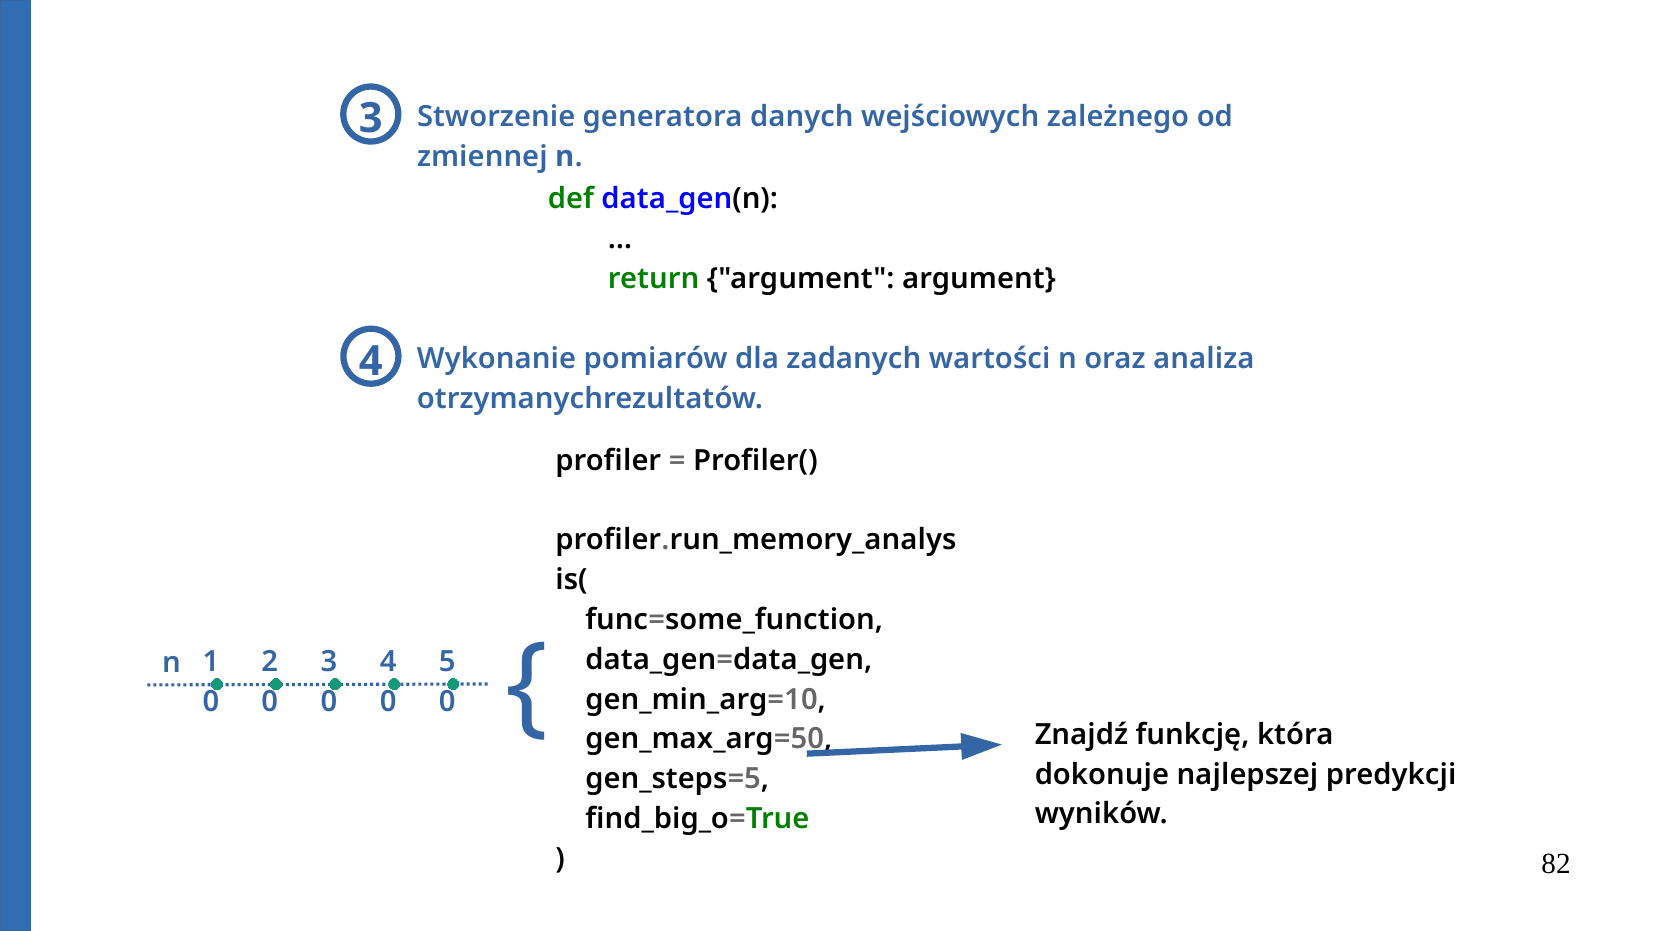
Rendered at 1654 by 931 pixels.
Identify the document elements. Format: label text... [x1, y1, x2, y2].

text_box 20 [246, 632, 308, 685]
text_box [0, 0, 31, 931]
text_box Stworzenie generatora danych wejściowych zależnego od zmiennej n. [402, 88, 1357, 140]
text_box [447, 685, 459, 690]
text_box Wykonanie pomiarów dla zadanych wartości n oraz analiza otrzymanychrezultatów. [402, 330, 1492, 419]
text_box 30 [305, 633, 365, 685]
text_box 50 [424, 633, 485, 685]
text_box Znajdź funkcję, która dokonuje najlepszej predykcji wyników. [1020, 705, 1486, 795]
text_box [270, 685, 282, 690]
text_box n [147, 633, 178, 685]
text_box [388, 685, 400, 690]
text_box 10 [187, 632, 246, 685]
text_box 3 [340, 80, 401, 148]
text_box 4 [340, 322, 401, 391]
text_box { [490, 594, 635, 889]
text_box [329, 685, 341, 690]
text_box 40 [365, 633, 424, 685]
text_box def data_gen(n): … return {"argument": argument} [533, 170, 1098, 304]
text_box [211, 685, 223, 690]
text_box profiler = Profiler() profiler.run_memory_analysis( func=some_function, data_gen=data_gen, gen_min_arg=10, gen_max_arg=50, gen_steps=5, find_big_o=True ) [540, 431, 975, 851]
